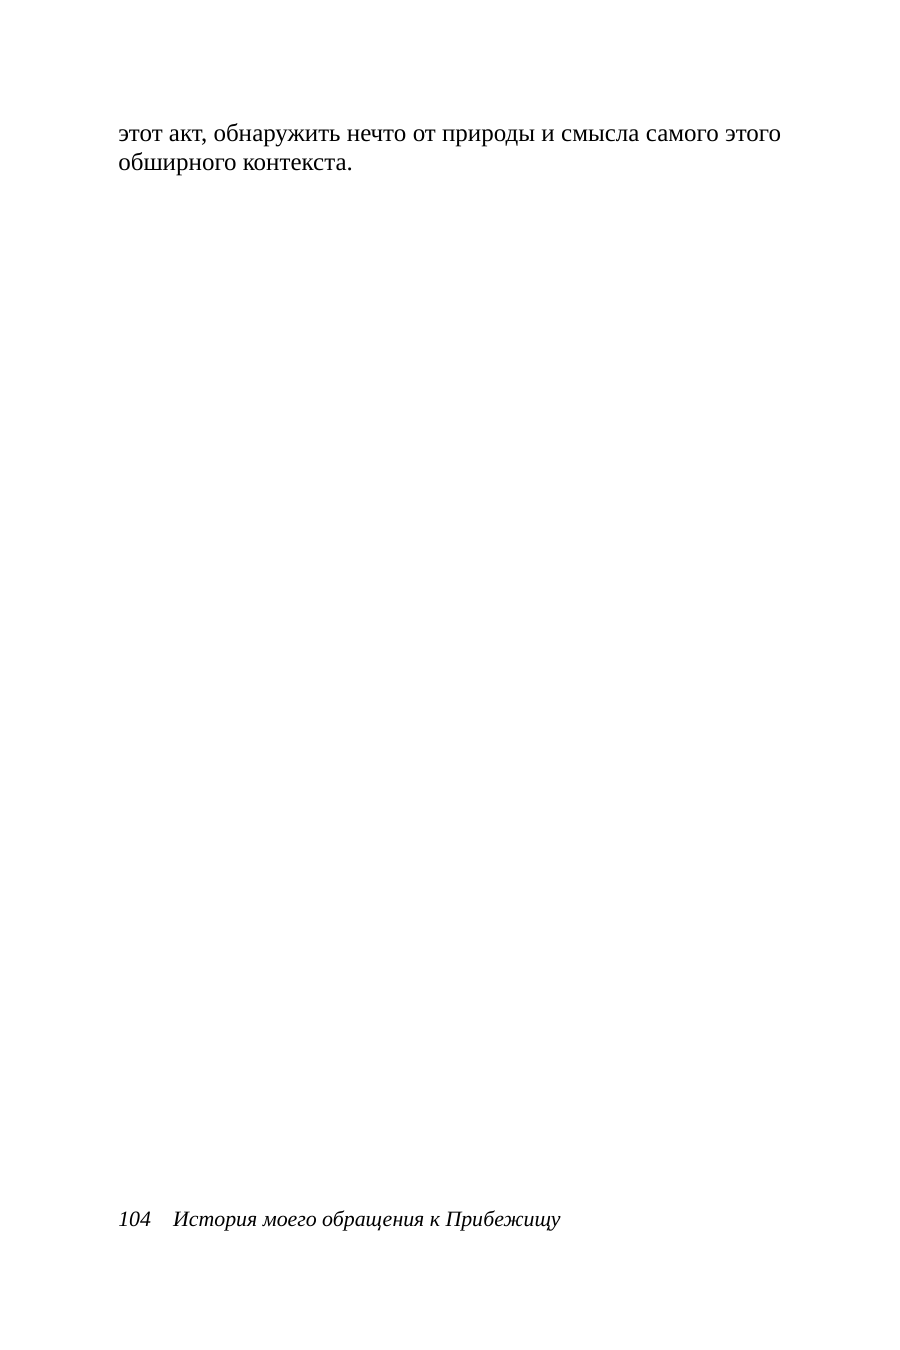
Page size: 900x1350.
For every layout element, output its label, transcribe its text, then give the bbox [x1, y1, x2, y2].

text этот акт, обнаружить нечто от природы и смысла самого этого обширного контекста. [118, 118, 782, 176]
